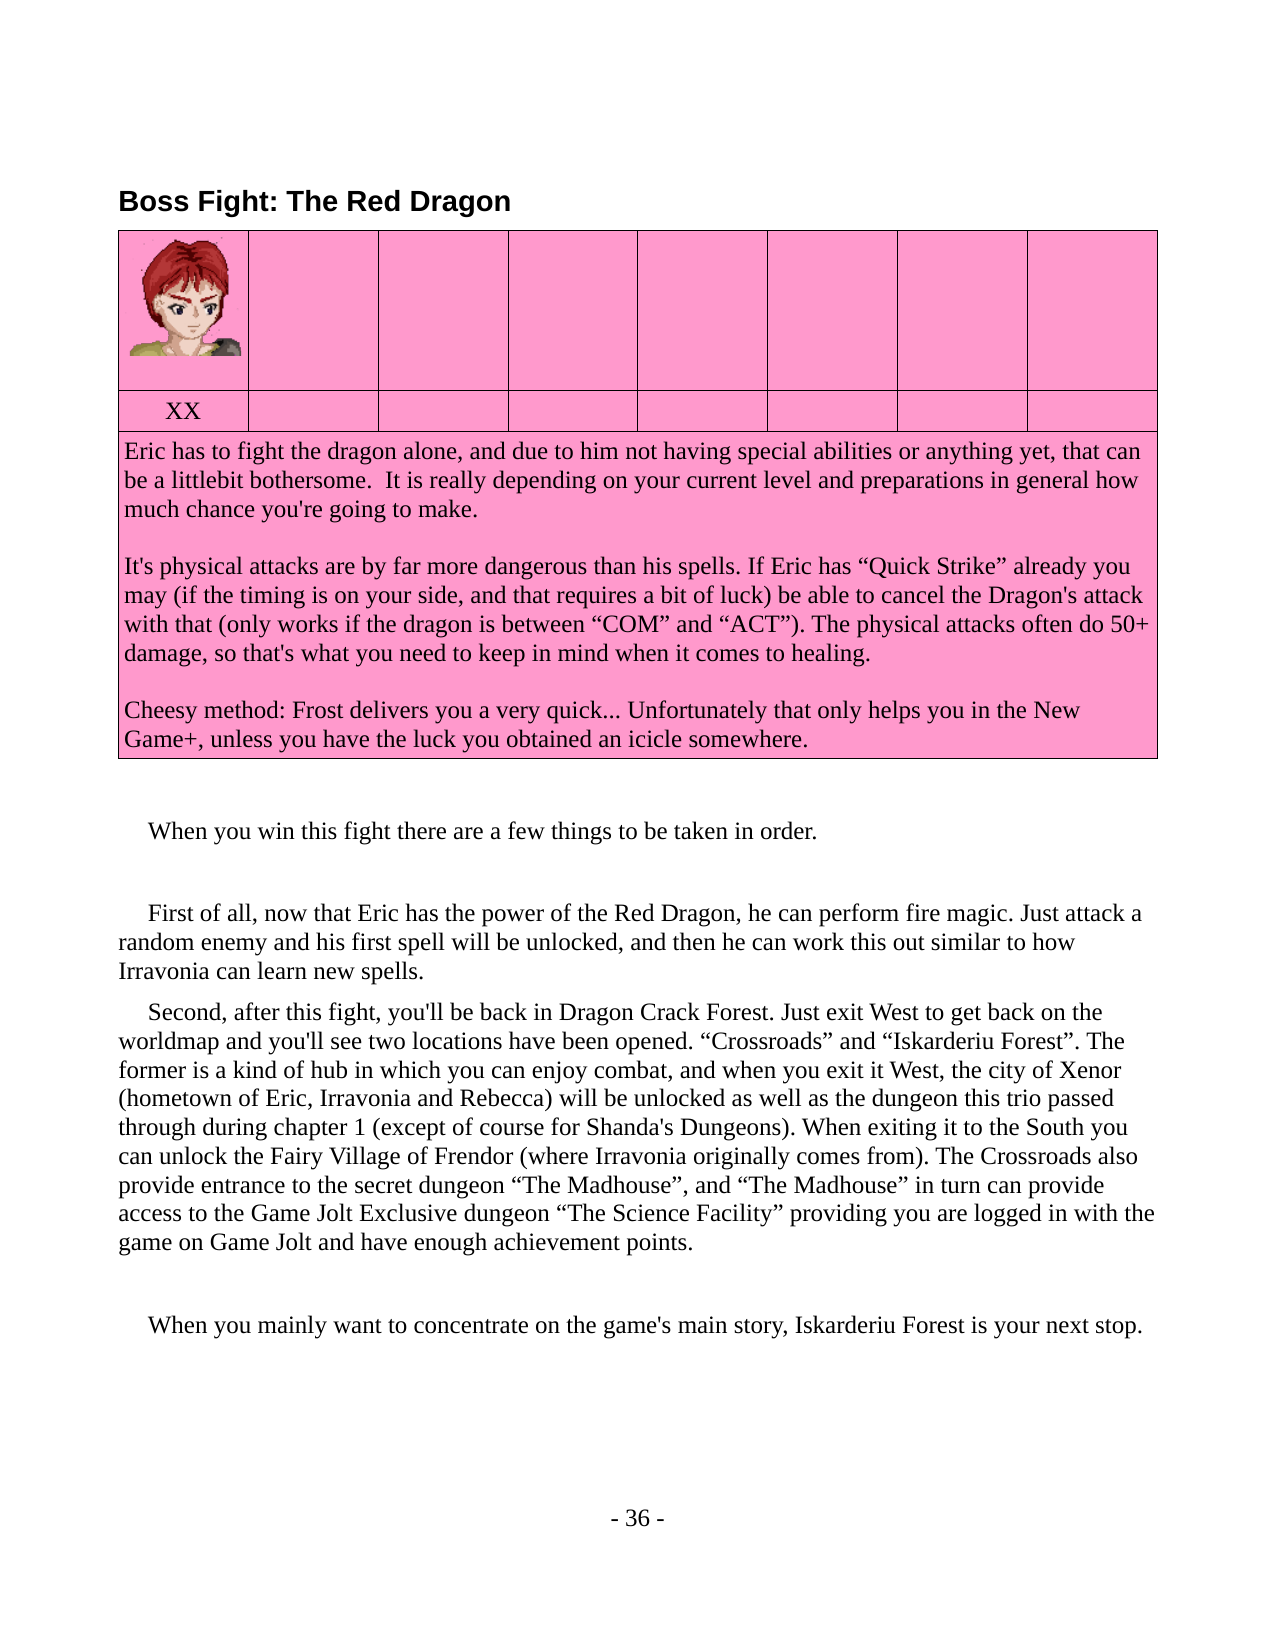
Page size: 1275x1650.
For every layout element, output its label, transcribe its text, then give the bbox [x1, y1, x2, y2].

table_cell [898, 391, 1027, 431]
text When you mainly want to concentrate on the game's main story, Iskarderiu Forest is your next stop. [118, 1310, 1157, 1338]
table_cell Eric has to fight the dragon alone, and due to him not having special abilities or anything yet, that can be a littlebit bothersome. It is really depending on your current level and preparations in general how much chance you're going to make. It's physical attacks are by far more dangerous than his spells. If Eric has “Quick Strike” already you may (if the timing is on your side, and that requires a bit of luck) be able to cancel the Dragon's attack with that (only works if the dragon is between “COM” and “ACT”). The physical attacks often do 50+ damage, so that's what you need to keep in mind when it comes to healing. Cheesy method: Frost delivers you a very quick... Unfortunately that only helps you in the New Game+, unless you have the luck you obtained an icicle somewhere. [119, 432, 1157, 758]
table_header [119, 231, 248, 390]
table_header [1028, 231, 1157, 390]
text When you win this fight there are a few things to be taken in order. [118, 816, 1157, 845]
table_cell [249, 391, 378, 431]
table_header [638, 231, 767, 390]
table_header [379, 231, 508, 390]
text Second, after this fight, you'll be back in Dragon Crack Forest. Just exit West to get back on the worldmap and you'll see two locations have been opened. “Crossroads” and “Iskarderiu Forest”. The former is a kind of hub in which you can enjoy combat, and when you exit it West, the city of Xenor (hometown of Eric, Irravonia and Rebecca) will be unlocked as well as the dungeon this trio passed through during chapter 1 (except of course for Shanda's Dungeons). When exiting it to the South you can unlock the Fairy Village of Frendor (where Irravonia originally comes from). The Crossroads also provide entrance to the secret dungeon “The Madhouse”, and “The Madhouse” in turn can provide access to the Game Jolt Exclusive dungeon “The Science Facility” providing you are logged in with the game on Game Jolt and have enough achievement points. [118, 997, 1157, 1256]
picture [124, 236, 242, 356]
table_cell [379, 391, 508, 431]
text First of all, now that Eric has the power of the Red Dragon, he can perform fire magic. Just attack a random enemy and his first spell will be unlocked, and then he can work this out similar to how Irravonia can learn new spells. [118, 898, 1157, 985]
table_cell [509, 391, 637, 431]
table_header [509, 231, 637, 390]
table_cell [768, 391, 897, 431]
table_cell [638, 391, 767, 431]
table_cell [1028, 391, 1157, 431]
subtitle Boss Fight: The Red Dragon [118, 184, 1157, 218]
table_header [898, 231, 1027, 390]
table_header [768, 231, 897, 390]
table_cell XX [119, 391, 248, 431]
table_header [249, 231, 378, 390]
